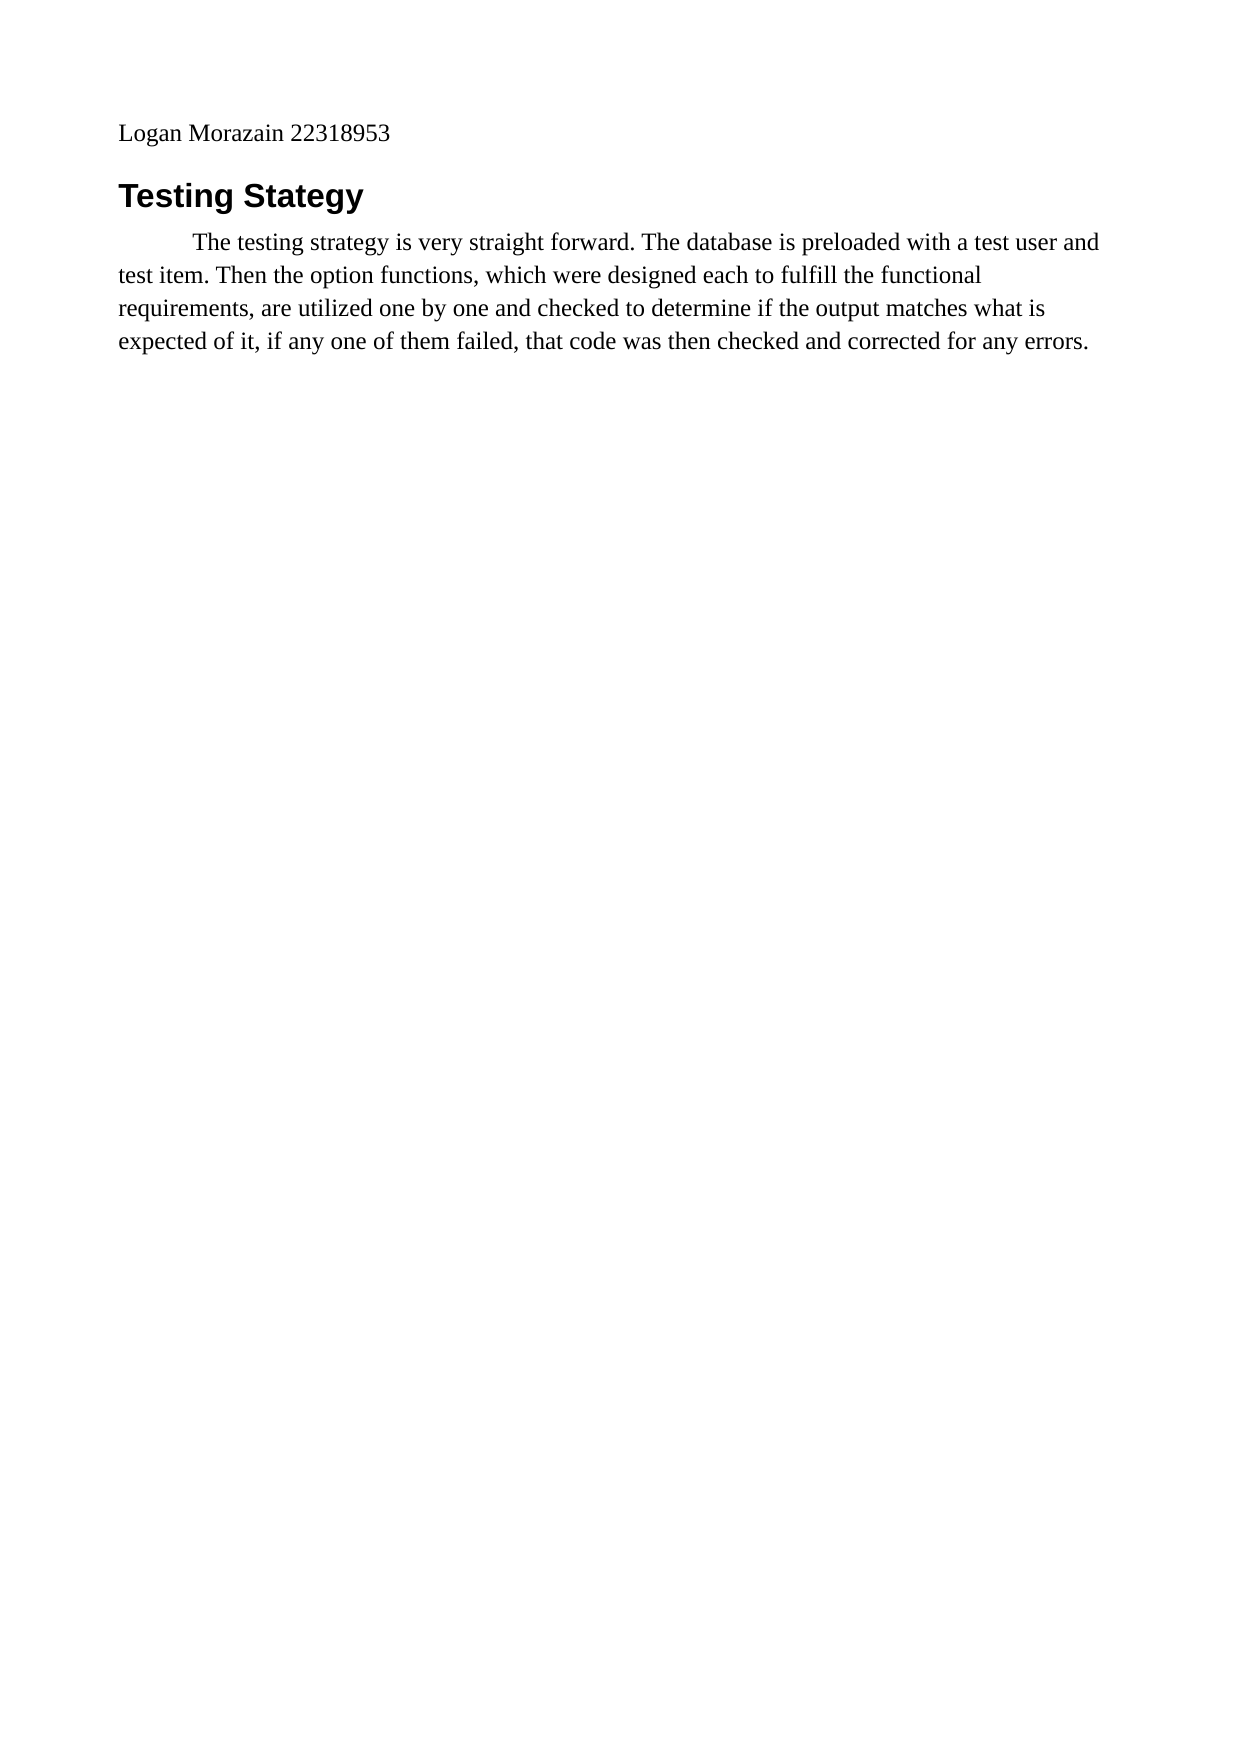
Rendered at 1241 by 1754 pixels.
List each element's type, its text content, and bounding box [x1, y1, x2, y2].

subtitle Testing Stategy [118, 176, 1122, 215]
text The testing strategy is very straight forward. The database is preloaded with a test user and test item. Then the option functions, which were designed each to fulfill the functional requirements, are utilized one by one and checked to determine if the output matches what is expected of it, if any one of them failed, that code was then checked and corrected for any errors. [118, 227, 1122, 355]
